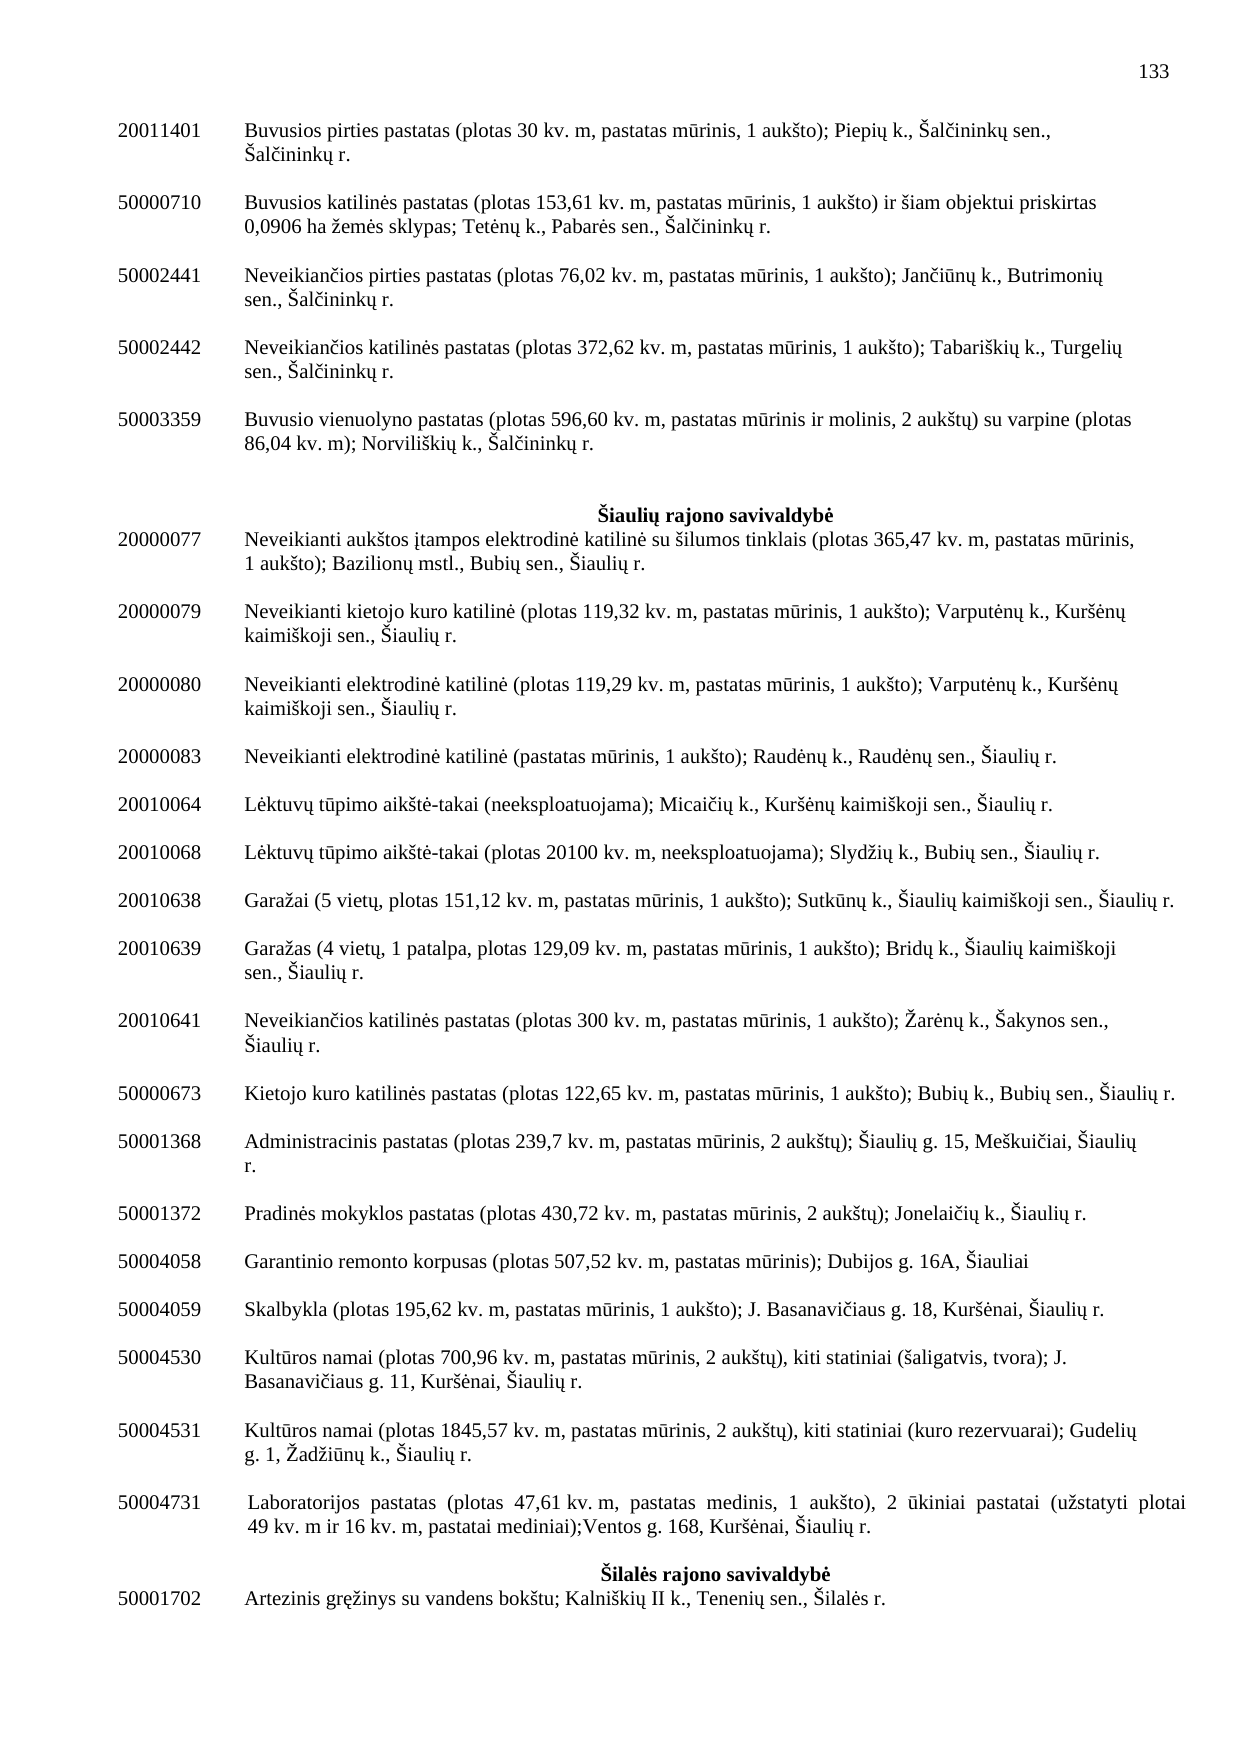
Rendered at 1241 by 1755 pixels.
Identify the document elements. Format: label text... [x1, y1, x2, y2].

table_cell [1193, 407, 1198, 455]
table_cell [1198, 118, 1207, 166]
table_cell [1148, 1586, 1163, 1610]
table_cell [101, 1105, 1198, 1129]
table_cell Lėktuvų tūpimo aikštė-takai (neeksploatuojama); Micaičių k., Kuršėnų kaimiškoji sen., Šiaulių r. [233, 792, 1148, 816]
table_cell [1207, 1538, 1240, 1562]
table_cell Skalbykla (plotas 195,62 kv. m, pastatas mūrinis, 1 aukšto); J. Basanavičiaus g. 18, Kuršėnai, Šiaulių r. [233, 1297, 1148, 1321]
table_cell [1207, 888, 1240, 912]
table_cell [1178, 190, 1192, 238]
table_cell [1148, 1297, 1163, 1321]
table_cell 20010064 [101, 792, 233, 816]
table_cell Artezinis gręžinys su vandens bokštu; Kalniškių II k., Tenenių sen., Šilalės r. [233, 1586, 1148, 1610]
table_cell 50001372 [101, 1201, 233, 1225]
table_cell [1163, 1586, 1178, 1610]
table_cell [1148, 599, 1163, 647]
table_cell [1198, 1394, 1207, 1417]
table_cell [1163, 263, 1178, 311]
table_cell [1198, 888, 1207, 912]
table_cell [1198, 840, 1207, 864]
table_cell [1178, 672, 1192, 720]
table_cell [1198, 263, 1207, 311]
table_cell [1207, 864, 1240, 888]
table_cell Neveikianti aukštos įtampos elektrodinė katilinė su šilumos tinklais (plotas 365,47 kv. m, pastatas mūrinis, 1 aukšto); Bazilionų mstl., Bubių sen., Šiaulių r. [233, 527, 1148, 575]
table_cell Buvusio vienuolyno pastatas (plotas 596,60 kv. m, pastatas mūrinis ir molinis, 2 aukštų) su varpine (plotas 86,04 kv. m); Norviliškių k., Šalčininkų r. [233, 407, 1148, 455]
table_cell [1163, 672, 1178, 720]
table_cell [1193, 792, 1198, 816]
table_cell 20000079 [101, 599, 233, 647]
table_cell [1207, 1297, 1240, 1321]
table_cell [101, 575, 1198, 599]
table_cell 50000673 [101, 1081, 233, 1105]
table_cell [1193, 263, 1198, 311]
table_cell [101, 648, 1198, 672]
table_cell [1198, 1586, 1207, 1610]
table_cell 50002442 [101, 335, 233, 383]
table_cell [1198, 1321, 1207, 1345]
table_cell 50004731 [101, 1490, 233, 1538]
table_cell 20000083 [101, 744, 233, 768]
table_cell [101, 864, 1198, 888]
table_cell [1178, 1586, 1192, 1610]
table_cell Neveikiančios pirties pastatas (plotas 76,02 kv. m, pastatas mūrinis, 1 aukšto); Jančiūnų k., Butrimonių sen., Šalčininkų r. [233, 263, 1148, 311]
table_cell [1193, 1586, 1198, 1610]
table_cell [1207, 792, 1240, 816]
table_cell [1207, 984, 1240, 1008]
table_cell [1198, 407, 1207, 455]
table_cell [1148, 1418, 1163, 1466]
table_cell 20010638 [101, 888, 233, 912]
table_cell [1193, 1345, 1198, 1393]
table_cell [1193, 936, 1198, 984]
table_cell [1178, 936, 1192, 984]
table_cell [1207, 166, 1240, 190]
table_cell [101, 816, 1198, 840]
table_cell [101, 239, 1198, 262]
table_cell [1198, 311, 1207, 335]
table_cell [1193, 888, 1198, 912]
table_cell [1198, 1538, 1207, 1562]
table_cell [1193, 599, 1198, 647]
table_cell [1198, 166, 1207, 190]
table_cell 50001702 [101, 1586, 233, 1610]
table_cell [1207, 335, 1240, 383]
table_cell [1198, 527, 1207, 575]
table_cell [1207, 1201, 1240, 1225]
table_cell [1148, 263, 1163, 311]
table_cell [101, 1321, 1198, 1345]
table_cell Šiaulių rajono savivaldybė [233, 503, 1198, 527]
table_cell [1198, 455, 1207, 479]
table_cell 20000080 [101, 672, 233, 720]
table_cell [1163, 840, 1178, 864]
table_cell [1163, 1297, 1178, 1321]
table_cell [1207, 648, 1240, 672]
table_cell Neveikiančios katilinės pastatas (plotas 372,62 kv. m, pastatas mūrinis, 1 aukšto); Tabariškių k., Turgelių sen., Šalčininkų r. [233, 335, 1148, 383]
table_cell [1207, 936, 1240, 984]
table_cell [1207, 239, 1240, 262]
table_cell [1207, 1177, 1240, 1201]
table_cell 50000710 [101, 190, 233, 238]
table_cell [1207, 1129, 1240, 1177]
table_cell [1198, 503, 1207, 527]
table_cell [1193, 527, 1198, 575]
table_cell [1148, 407, 1163, 455]
table_cell [1163, 936, 1178, 984]
table_cell [1148, 335, 1163, 383]
table_cell [1198, 1490, 1207, 1538]
table_cell [1198, 190, 1207, 238]
table_cell [1178, 527, 1192, 575]
table_cell [1207, 1610, 1240, 1634]
table_cell [1198, 816, 1207, 840]
table_cell [1163, 599, 1178, 647]
table_cell [1178, 1297, 1192, 1321]
table_cell [1207, 503, 1240, 527]
table_cell Neveikianti elektrodinė katilinė (pastatas mūrinis, 1 aukšto); Raudėnų k., Raudėnų sen., Šiaulių r. [233, 744, 1178, 768]
table_cell [101, 768, 1198, 792]
table_cell [1193, 335, 1198, 383]
table_cell [1148, 1009, 1163, 1057]
table_cell [1207, 720, 1240, 744]
table_cell [1163, 1201, 1178, 1225]
table_cell 20000077 [101, 527, 233, 575]
table_cell [1178, 263, 1192, 311]
table_cell [1148, 672, 1163, 720]
table_cell Garažai (5 vietų, plotas 151,12 kv. m, pastatas mūrinis, 1 aukšto); Sutkūnų k., Šiaulių kaimiškoji sen., Šiaulių r. [233, 888, 1192, 912]
table_cell [1198, 1249, 1207, 1273]
table_cell [1198, 1466, 1207, 1490]
table_cell Laboratorijos pastatas (plotas 47,61 kv. m, pastatas medinis, 1 aukšto), 2 ūkiniai pastatai (užstatyti plotai 49 kv. m ir 16 kv. m, pastatai mediniai);Ventos g. 168, Kuršėnai, Šiaulių r. [233, 1490, 1198, 1538]
table_cell [1198, 936, 1207, 984]
table_cell [1178, 1201, 1192, 1225]
table_cell [1148, 1345, 1163, 1393]
table_cell [1193, 118, 1198, 166]
table_cell [1207, 1490, 1240, 1538]
table_cell 50004531 [101, 1418, 233, 1466]
table_cell Neveikianti elektrodinė katilinė (plotas 119,29 kv. m, pastatas mūrinis, 1 aukšto); Varputėnų k., Kuršėnų kaimiškoji sen., Šiaulių r. [233, 672, 1148, 720]
table_cell [1198, 1105, 1207, 1129]
table_cell [1193, 190, 1198, 238]
table_cell [1163, 1345, 1178, 1393]
table_cell [1198, 1009, 1207, 1057]
table_cell [1148, 936, 1163, 984]
table_cell 50004059 [101, 1297, 233, 1321]
table_cell [1178, 1009, 1192, 1057]
table_cell [101, 1610, 1198, 1634]
table_cell [1198, 864, 1207, 888]
table_cell [1207, 1105, 1240, 1129]
table_cell Neveikianti kietojo kuro katilinė (plotas 119,32 kv. m, pastatas mūrinis, 1 aukšto); Varputėnų k., Kuršėnų kaimiškoji sen., Šiaulių r. [233, 599, 1148, 647]
table_cell [1148, 1249, 1163, 1273]
table_cell [1198, 1081, 1207, 1105]
table_cell [1178, 744, 1192, 768]
table_cell [101, 455, 1198, 479]
table_cell Neveikiančios katilinės pastatas (plotas 300 kv. m, pastatas mūrinis, 1 aukšto); Žarėnų k., Šakynos sen., Šiaulių r. [233, 1009, 1148, 1057]
table_cell [1163, 1418, 1178, 1466]
table_cell [1207, 840, 1240, 864]
table_cell 50003359 [101, 407, 233, 455]
table_cell [1193, 1129, 1198, 1177]
table_cell [1178, 1129, 1192, 1177]
table_cell Kultūros namai (plotas 1845,57 kv. m, pastatas mūrinis, 2 aukštų), kiti statiniai (kuro rezervuarai); Gudelių g. 1, Žadžiūnų k., Šiaulių r. [233, 1418, 1148, 1466]
table_cell [1198, 239, 1207, 262]
table_cell [1207, 744, 1240, 768]
table_cell [1198, 1177, 1207, 1201]
table_cell [101, 503, 233, 527]
table_cell [1198, 1345, 1207, 1393]
table_cell [101, 166, 1198, 190]
table_cell Pradinės mokyklos pastatas (plotas 430,72 kv. m, pastatas mūrinis, 2 aukštų); Jonelaičių k., Šiaulių r. [233, 1201, 1148, 1225]
table_cell [1207, 1081, 1240, 1105]
table_cell [1148, 1201, 1163, 1225]
table_cell [1207, 1418, 1240, 1466]
table_cell 50001368 [101, 1129, 233, 1177]
table_cell [1198, 335, 1207, 383]
table_cell [1198, 383, 1207, 407]
table_cell [1207, 1466, 1240, 1490]
table_cell [1193, 744, 1198, 768]
table_cell [101, 1538, 1198, 1562]
table_cell [1198, 1057, 1207, 1081]
table_cell 20011401 [101, 118, 233, 166]
table_cell [1163, 1249, 1178, 1273]
table_cell [1207, 1562, 1240, 1586]
table_cell Buvusios pirties pastatas (plotas 30 kv. m, pastatas mūrinis, 1 aukšto); Piepių k., Šalčininkų sen., Šalčininkų r. [233, 118, 1148, 166]
table_cell [1207, 1345, 1240, 1393]
table_cell [1148, 190, 1163, 238]
table_cell [1207, 1249, 1240, 1273]
table_cell [1198, 984, 1207, 1008]
table_cell [1148, 118, 1163, 166]
table_cell [101, 311, 1198, 335]
table_cell [1178, 407, 1192, 455]
table_cell [1148, 1129, 1163, 1177]
table_cell [101, 984, 1198, 1008]
table_cell [1198, 912, 1207, 936]
table_cell [1207, 479, 1240, 503]
table_cell [101, 1394, 1198, 1417]
table_cell [1207, 190, 1240, 238]
table_cell [1193, 1249, 1198, 1273]
table_cell [1207, 455, 1240, 479]
table_cell [1163, 792, 1178, 816]
table_cell [101, 1466, 1198, 1490]
table_cell [1178, 1345, 1192, 1393]
table_cell [1178, 118, 1192, 166]
table_cell [1163, 335, 1178, 383]
table_cell [1198, 792, 1207, 816]
table_cell [1178, 1418, 1192, 1466]
table_cell [1193, 840, 1198, 864]
table_cell [1198, 479, 1207, 503]
table_cell [101, 1562, 233, 1586]
table_cell [1207, 1273, 1240, 1297]
table_cell [1207, 599, 1240, 647]
table_cell [1198, 744, 1207, 768]
table_cell [1178, 599, 1192, 647]
table_cell [101, 1057, 1198, 1081]
table_cell Administracinis pastatas (plotas 239,7 kv. m, pastatas mūrinis, 2 aukštų); Šiaulių g. 15, Meškuičiai, Šiaulių r. [233, 1129, 1148, 1177]
table_cell [1198, 1273, 1207, 1297]
table_cell [101, 479, 1198, 503]
table_cell [1207, 118, 1240, 166]
table_cell Lėktuvų tūpimo aikštė-takai (plotas 20100 kv. m, neeksploatuojama); Slydžių k., Bubių sen., Šiaulių r. [233, 840, 1148, 864]
table_cell [101, 912, 1198, 936]
table_cell Garažas (4 vietų, 1 patalpa, plotas 129,09 kv. m, pastatas mūrinis, 1 aukšto); Bridų k., Šiaulių kaimiškoji sen., Šiaulių r. [233, 936, 1148, 984]
table_cell [1207, 575, 1240, 599]
table_cell [1207, 1394, 1240, 1417]
table_cell [1207, 407, 1240, 455]
table_cell 20010639 [101, 936, 233, 984]
table_cell [1178, 335, 1192, 383]
table_cell [1198, 1610, 1207, 1634]
table_cell [1198, 575, 1207, 599]
table_cell [1193, 1297, 1198, 1321]
table_cell [1198, 672, 1207, 720]
table_cell [1193, 1418, 1198, 1466]
table_cell 20010641 [101, 1009, 233, 1057]
table_cell Garantinio remonto korpusas (plotas 507,52 kv. m, pastatas mūrinis); Dubijos g. 16A, Šiauliai [233, 1249, 1148, 1273]
table_cell Kultūros namai (plotas 700,96 kv. m, pastatas mūrinis, 2 aukštų), kiti statiniai (šaligatvis, tvora); J. Basanavičiaus g. 11, Kuršėnai, Šiaulių r. [233, 1345, 1148, 1393]
table_cell [1163, 190, 1178, 238]
table_cell [1207, 768, 1240, 792]
table_cell [1163, 527, 1178, 575]
table_cell [1198, 768, 1207, 792]
table_cell [101, 1225, 1198, 1249]
table_cell 50004058 [101, 1249, 233, 1273]
table_cell [1198, 1201, 1207, 1225]
table_cell [1207, 912, 1240, 936]
table_cell 50004530 [101, 1345, 233, 1393]
table_cell [1193, 1201, 1198, 1225]
table_cell [1198, 648, 1207, 672]
table_cell [1193, 672, 1198, 720]
table_cell [1193, 1009, 1198, 1057]
table_cell [1207, 1225, 1240, 1249]
table_cell [1207, 263, 1240, 311]
table_cell [1193, 1081, 1198, 1105]
table_cell [1207, 816, 1240, 840]
table_cell Buvusios katilinės pastatas (plotas 153,61 kv. m, pastatas mūrinis, 1 aukšto) ir šiam objektui priskirtas 0,0906 ha žemės sklypas; Tetėnų k., Pabarės sen., Šalčininkų r. [233, 190, 1148, 238]
table_cell Kietojo kuro katilinės pastatas (plotas 122,65 kv. m, pastatas mūrinis, 1 aukšto); Bubių k., Bubių sen., Šiaulių r. [233, 1081, 1192, 1105]
table_cell [1198, 1129, 1207, 1177]
table_cell 50002441 [101, 263, 233, 311]
table_cell 20010068 [101, 840, 233, 864]
table_cell [1163, 1129, 1178, 1177]
table_cell [1178, 792, 1192, 816]
table_cell [101, 383, 1198, 407]
table_cell [1207, 527, 1240, 575]
table_cell [1198, 1225, 1207, 1249]
table_cell [101, 1177, 1198, 1201]
table_cell [101, 1273, 1198, 1297]
table_cell [1207, 1009, 1240, 1057]
table_cell [1207, 1321, 1240, 1345]
table_cell [101, 720, 1198, 744]
table_cell [1207, 1586, 1240, 1610]
table_cell [1148, 527, 1163, 575]
table_cell [1163, 407, 1178, 455]
table_cell [1198, 1297, 1207, 1321]
table_cell [1178, 1249, 1192, 1273]
table_cell [1178, 840, 1192, 864]
table_cell [1163, 118, 1178, 166]
table_cell [1207, 1057, 1240, 1081]
table_cell [1207, 383, 1240, 407]
table_cell [1148, 792, 1163, 816]
table_cell [1163, 1009, 1178, 1057]
table_cell [1198, 599, 1207, 647]
table_cell [1148, 840, 1163, 864]
table_cell [1207, 311, 1240, 335]
table_cell [1198, 1418, 1207, 1466]
table_cell [1198, 1562, 1207, 1586]
table_cell [1207, 672, 1240, 720]
table_cell [1198, 720, 1207, 744]
table_cell Šilalės rajono savivaldybė [233, 1562, 1198, 1586]
